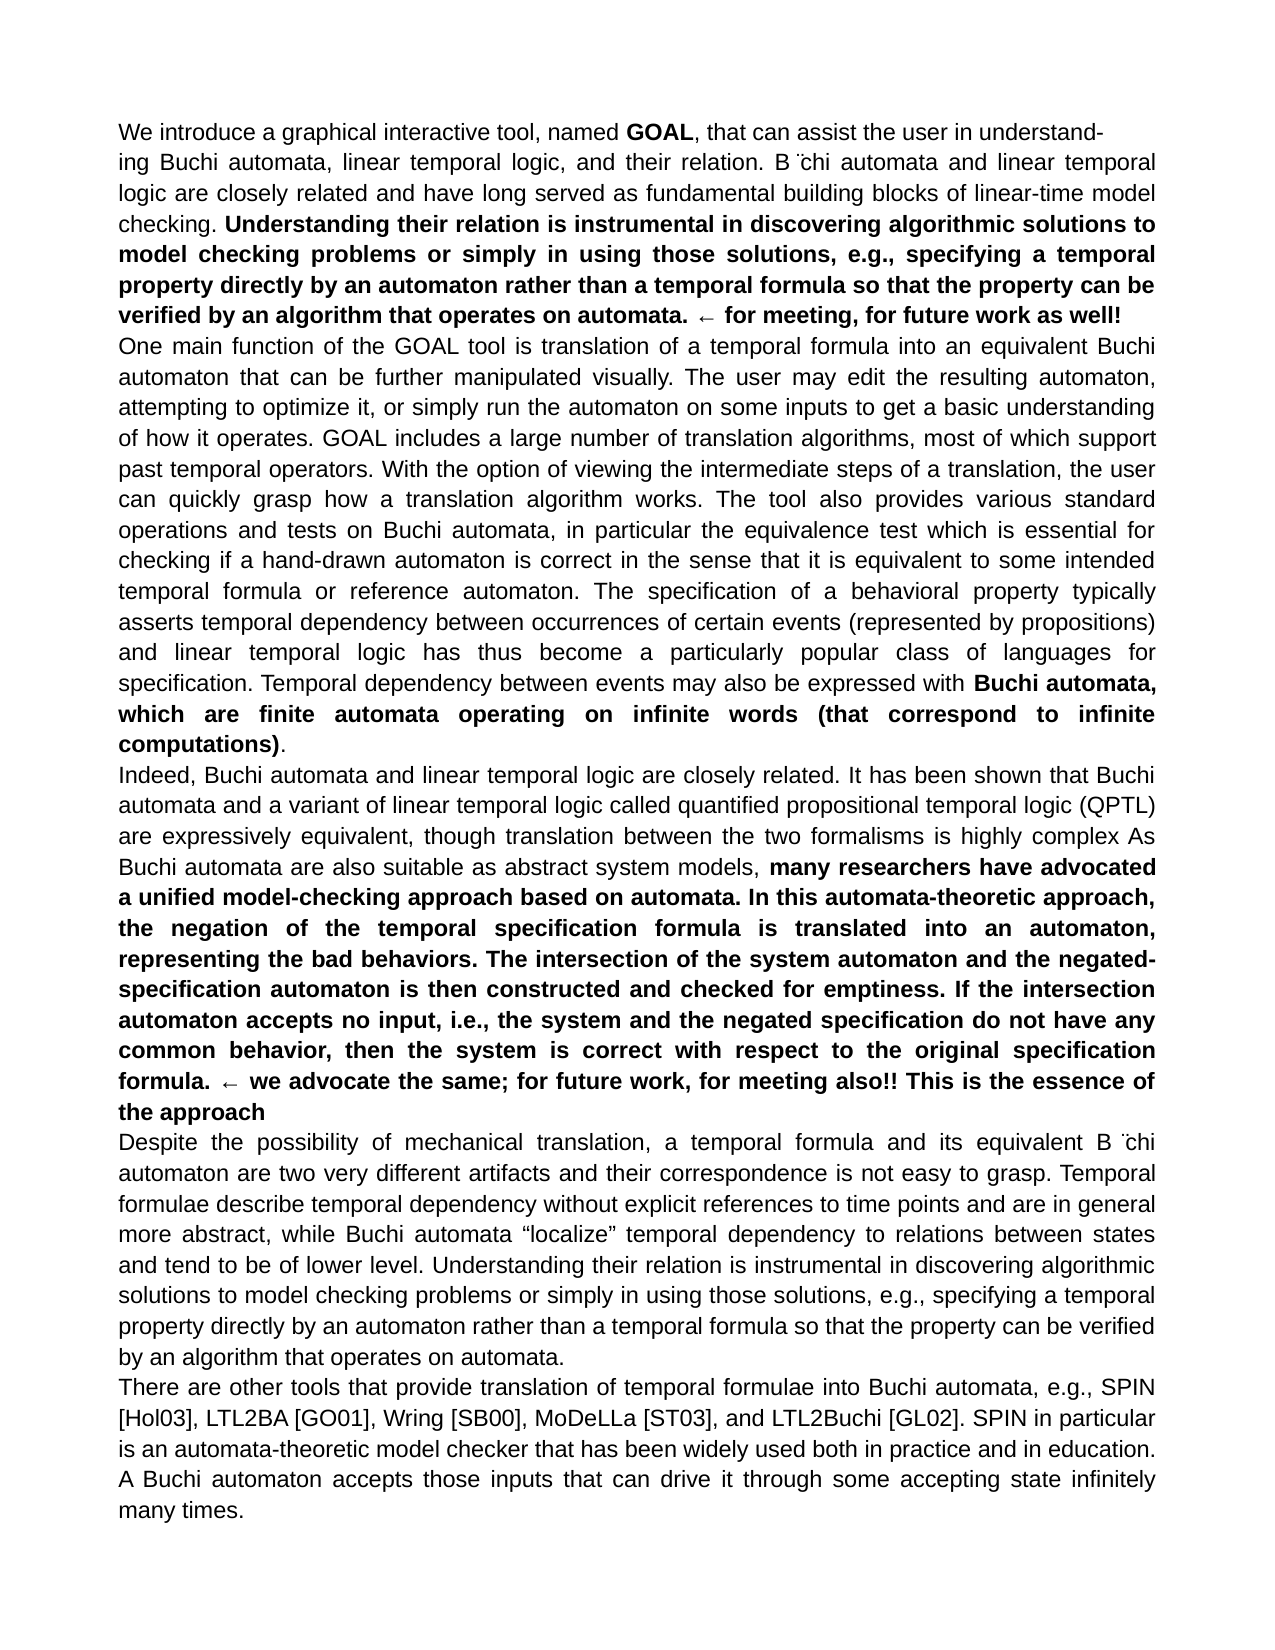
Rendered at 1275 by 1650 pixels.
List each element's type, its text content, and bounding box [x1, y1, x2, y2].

text There are other tools that provide translation of temporal formulae into Buchi automata, e.g., SPIN [Hol03], LTL2BA [GO01], Wring [SB00], MoDeLLa [ST03], and LTL2Buchi [GL02]. SPIN in particular is an automata-theoretic model checker that has been widely used both in practice and in education. A Buchi automaton accepts those inputs that can drive it through some accepting state infinitely many times. [118, 1374, 1157, 1523]
text We introduce a graphical interactive tool, named GOAL, that can assist the user in understand- [118, 118, 1157, 145]
text Despite the possibility of mechanical translation, a temporal formula and its equivalent B ̈chi automaton are two very different artifacts and their correspondence is not easy to grasp. Temporal formulae describe temporal dependency without explicit references to time points and are in general more abstract, while Buchi automata “localize” temporal dependency to relations between states and tend to be of lower level. Understanding their relation is instrumental in discovering algorithmic solutions to model checking problems or simply in using those solutions, e.g., specifying a temporal property directly by an automaton rather than a temporal formula so that the property can be verified by an algorithm that operates on automata. [118, 1129, 1157, 1370]
text ing Buchi automata, linear temporal logic, and their relation. B ̈chi automata and linear temporal logic are closely related and have long served as fundamental building blocks of linear-time model checking. Understanding their relation is instrumental in discovering algorithmic solutions to model checking problems or simply in using those solutions, e.g., specifying a temporal property directly by an automaton rather than a temporal formula so that the property can be verified by an algorithm that operates on automata. ← for meeting, for future work as well! [118, 149, 1157, 329]
text Indeed, Buchi automata and linear temporal logic are closely related. It has been shown that Buchi automata and a variant of linear temporal logic called quantified propositional temporal logic (QPTL) are expressively equivalent, though translation between the two formalisms is highly complex As Buchi automata are also suitable as abstract system models, many researchers have advocated a unified model-checking approach based on automata. In this automata-theoretic approach, the negation of the temporal specification formula is translated into an automaton, representing the bad behaviors. The intersection of the system automaton and the negated-specification automaton is then constructed and checked for emptiness. If the intersection automaton accepts no input, i.e., the system and the negated specification do not have any common behavior, then the system is correct with respect to the original specification formula. ← we advocate the same; for future work, for meeting also!! This is the essence of the approach [118, 761, 1157, 1125]
text One main function of the GOAL tool is translation of a temporal formula into an equivalent Buchi automaton that can be further manipulated visually. The user may edit the resulting automaton, attempting to optimize it, or simply run the automaton on some inputs to get a basic understanding of how it operates. GOAL includes a large number of translation algorithms, most of which support past temporal operators. With the option of viewing the intermediate steps of a translation, the user can quickly grasp how a translation algorithm works. The tool also provides various standard operations and tests on Buchi automata, in particular the equivalence test which is essential for checking if a hand-drawn automaton is correct in the sense that it is equivalent to some intended temporal formula or reference automaton. The specification of a behavioral property typically asserts temporal dependency between occurrences of certain events (represented by propositions) and linear temporal logic has thus become a particularly popular class of languages for specification. Temporal dependency between events may also be expressed with Buchi automata, which are finite automata operating on infinite words (that correspond to infinite computations). [118, 332, 1157, 757]
